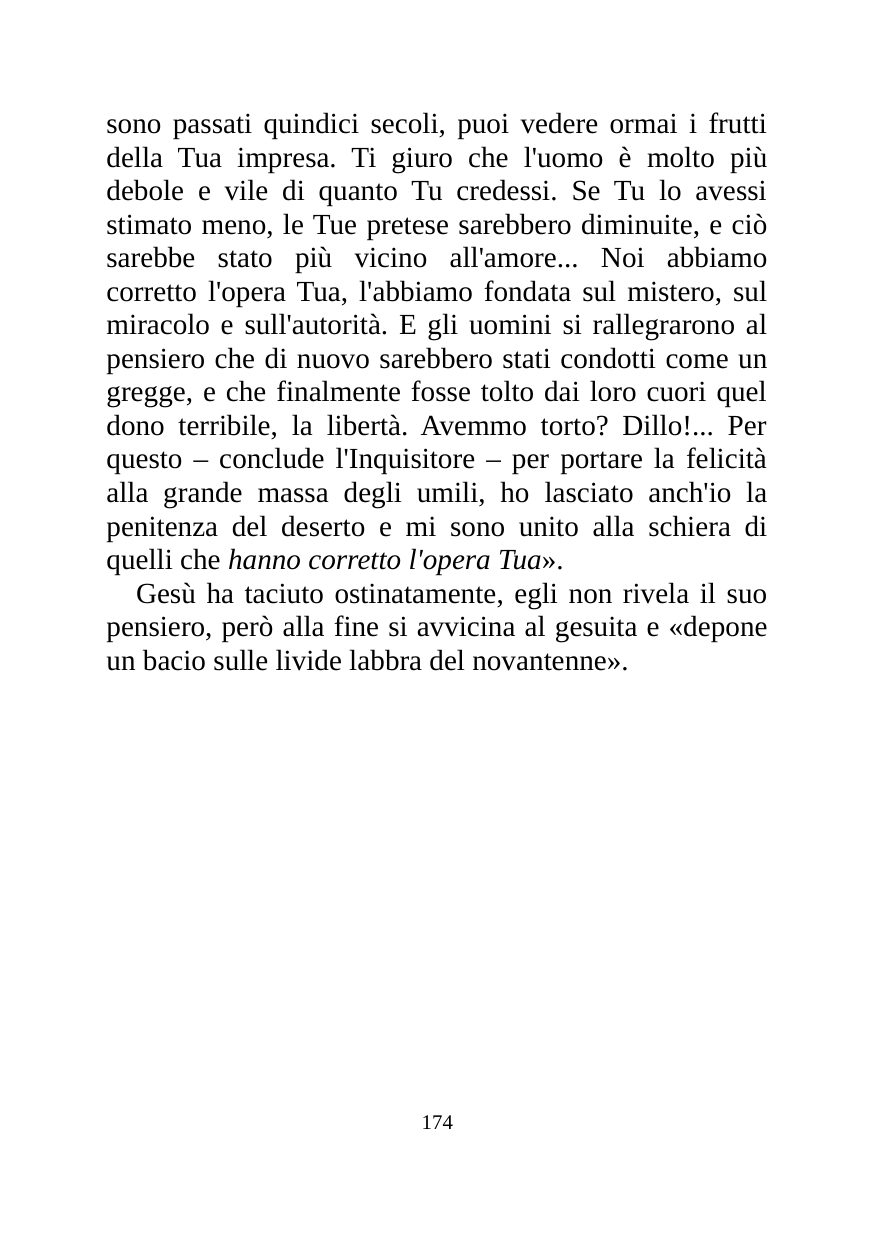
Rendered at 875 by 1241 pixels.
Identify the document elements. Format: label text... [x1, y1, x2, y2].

text Gesù ha taciuto ostinatamente, egli non rivela il suo pensiero, però alla fine si avvicina al gesuita e «depone un bacio sulle livide labbra del novantenne». [106, 576, 768, 676]
text sono passati quindici secoli, puoi vedere ormai i frutti della Tua impresa. Ti giuro che l'uomo è molto più debole e vile di quanto Tu credessi. Se Tu lo avessi stimato meno, le Tue pretese sarebbero diminuite, e ciò sarebbe stato più vicino all'amore... Noi abbiamo corretto l'opera Tua, l'abbiamo fondata sul mistero, sul miracolo e sull'autorità. E gli uomini si rallegrarono al pensiero che di nuovo sarebbero stati condotti come un gregge, e che finalmente fosse tolto dai loro cuori quel dono terribile, la libertà. Avemmo torto? Dillo!... Per questo – conclude l'Inquisitore – per portare la felicità alla grande massa degli umili, ho lasciato anch'io la penitenza del deserto e mi sono unito alla schiera di quelli che hanno corretto l'opera Tua». [106, 106, 768, 576]
